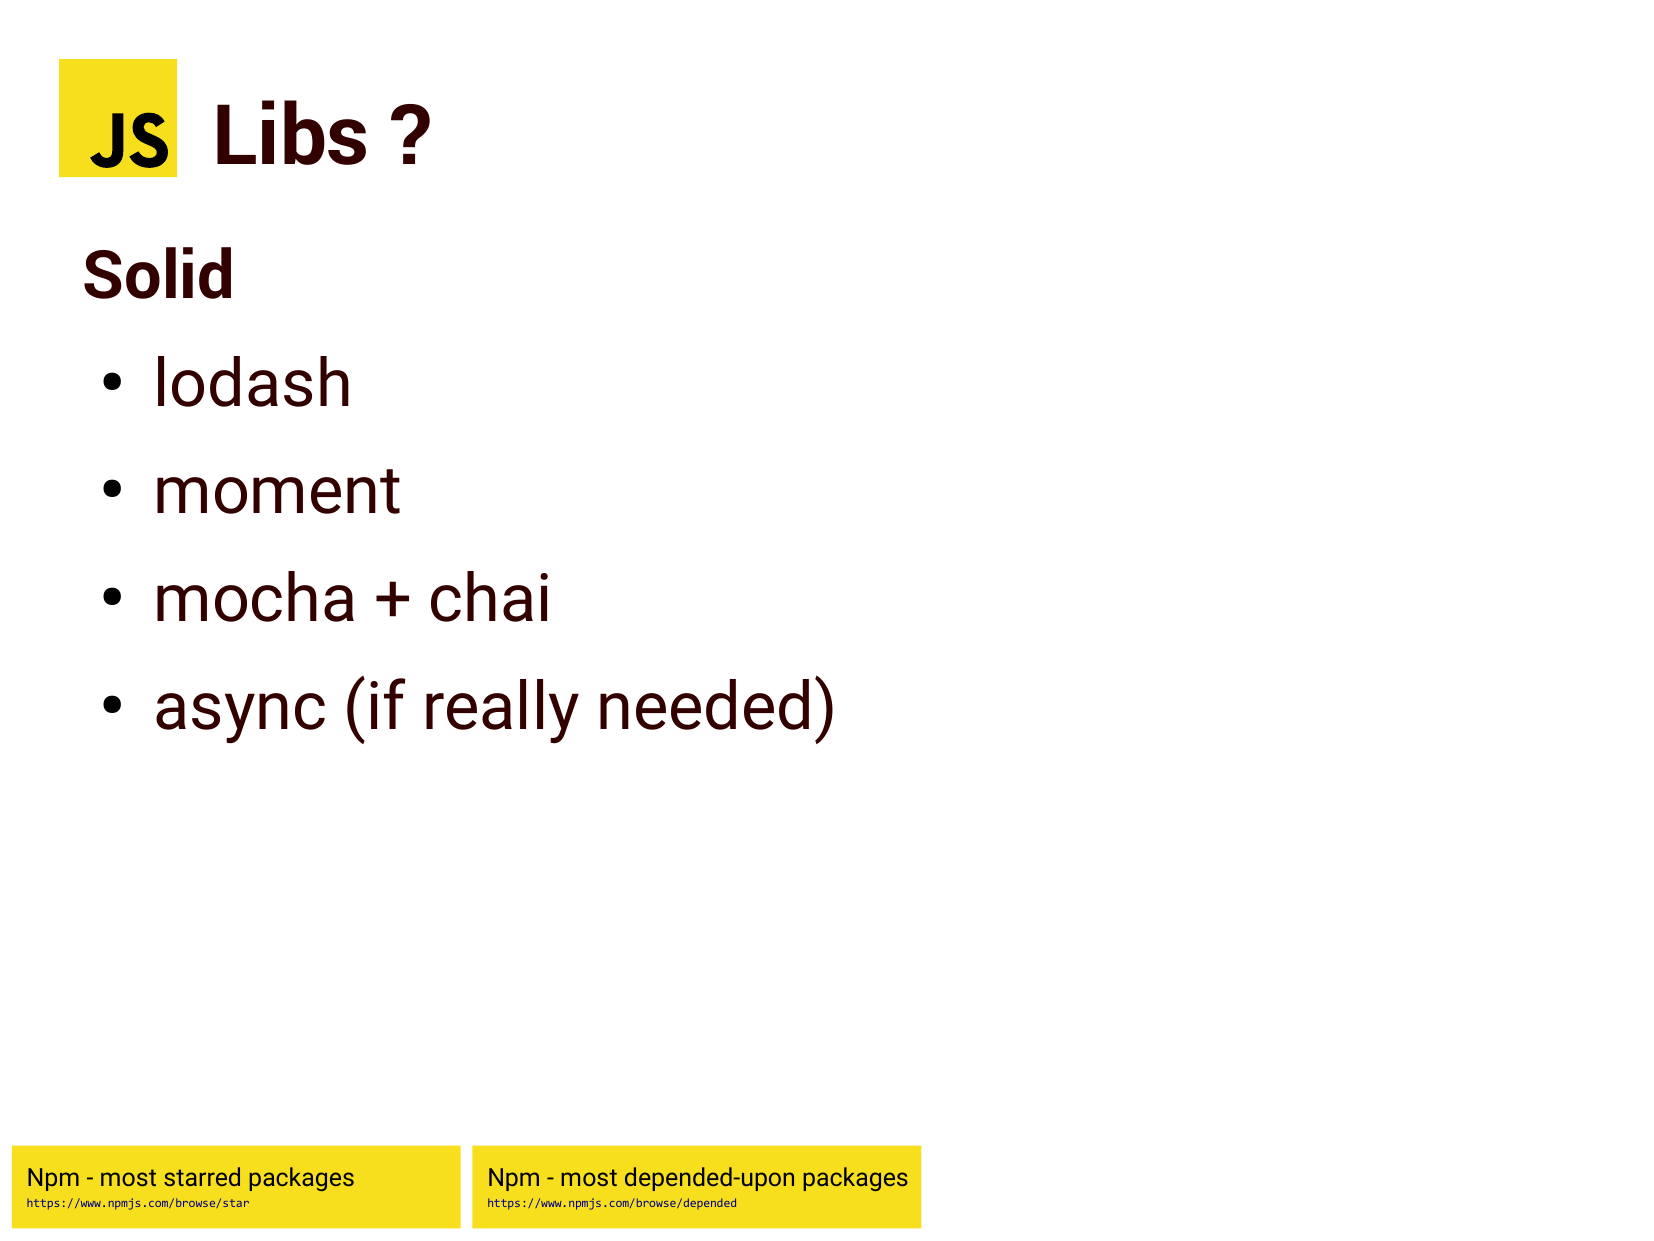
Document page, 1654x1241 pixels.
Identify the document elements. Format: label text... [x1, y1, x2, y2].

title Libs ? [194, 72, 1559, 201]
list Solid lodash moment mocha + chai async (if really needed) [82, 236, 1571, 956]
text_box Npm - most starred packages https://www.npmjs.com/browse/star [11, 1145, 461, 1229]
text_box Npm - most depended-upon packages https://www.npmjs.com/browse/depended [472, 1145, 922, 1229]
